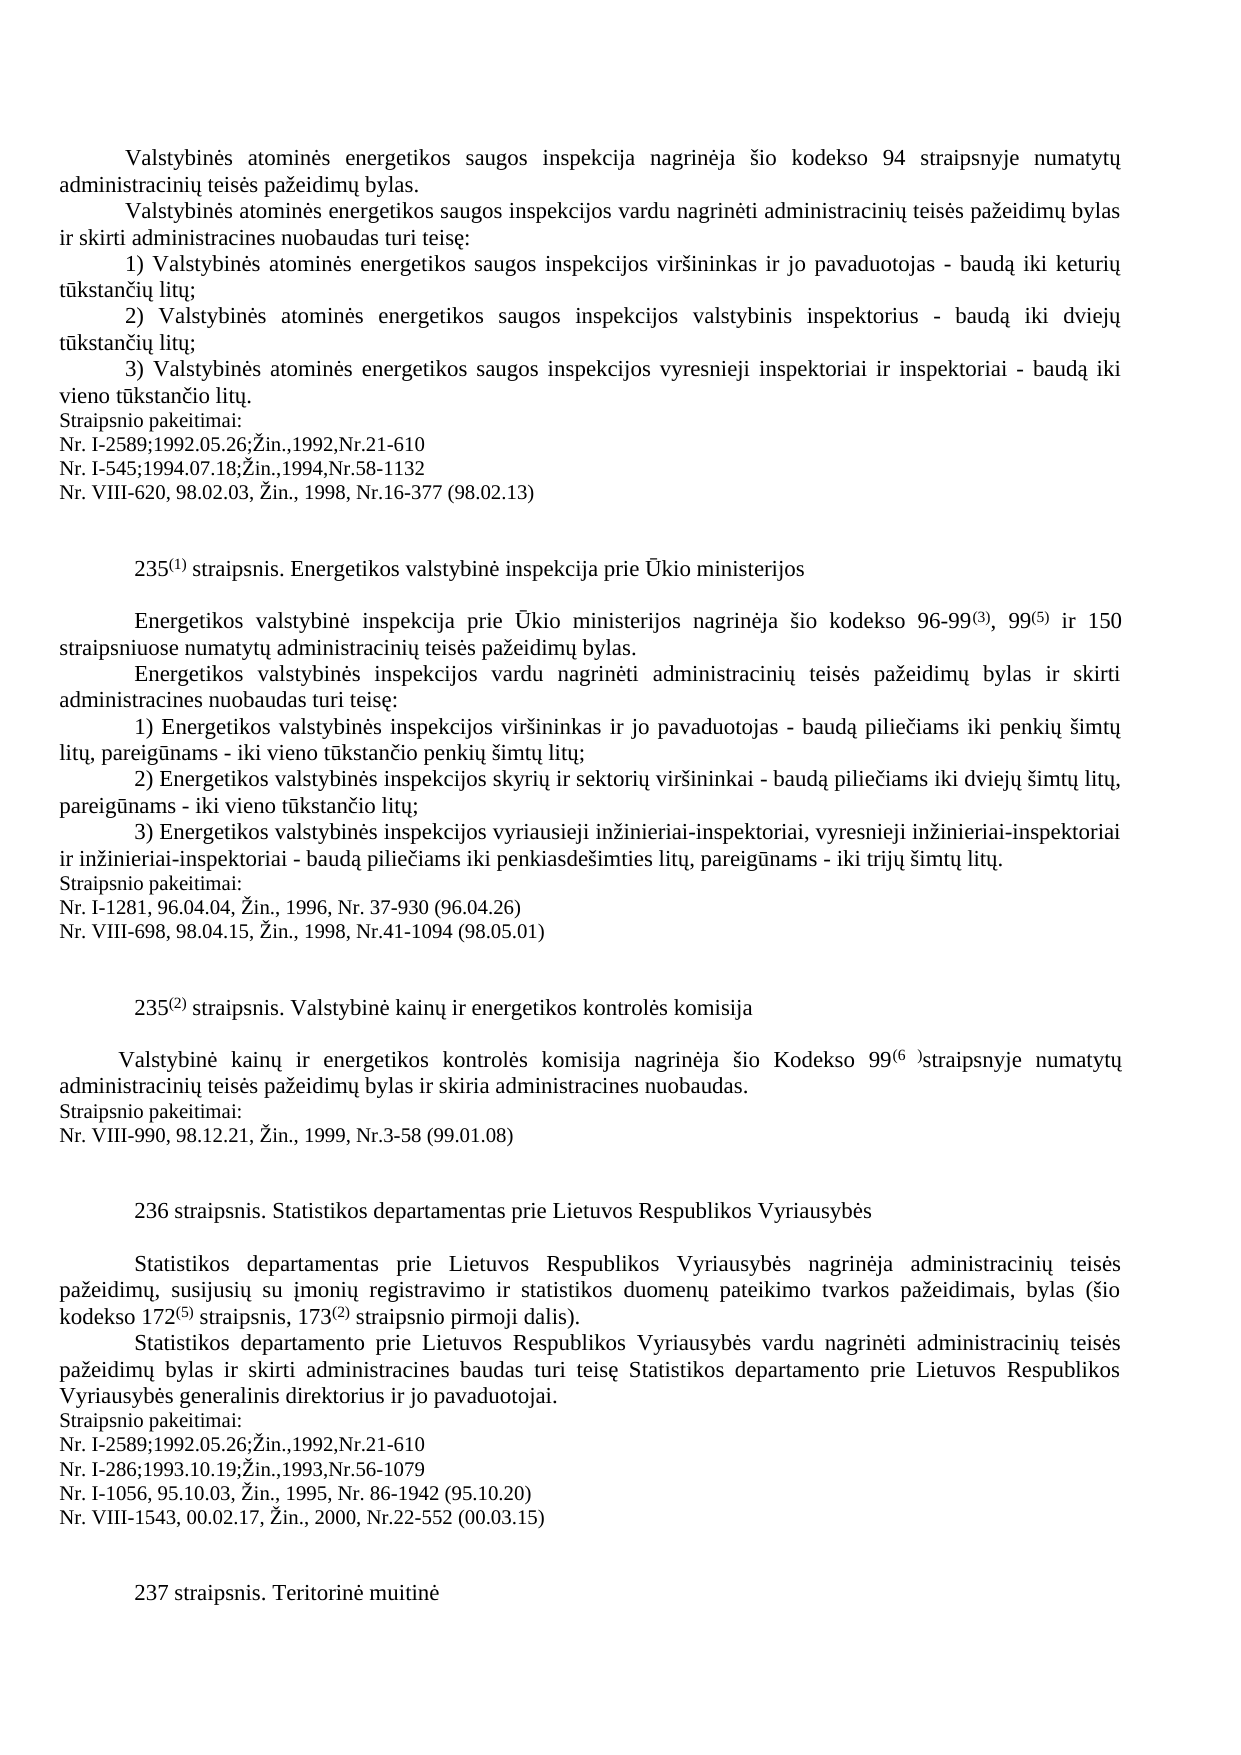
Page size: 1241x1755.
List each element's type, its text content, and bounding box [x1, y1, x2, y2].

text Nr. VIII-620, 98.02.03, Žin., 1998, Nr.16-377 (98.02.13) [59, 480, 1122, 504]
text Nr. I-1281, 96.04.04, Žin., 1996, Nr. 37-930 (96.04.26) [59, 895, 1122, 919]
text Straipsnio pakeitimai: [59, 408, 1122, 432]
text Straipsnio pakeitimai: [59, 1099, 1122, 1123]
text Nr. I-545;1994.07.18;Žin.,1994,Nr.58-1132 [59, 456, 1122, 480]
text 236 straipsnis. Statistikos departamentas prie Lietuvos Respublikos Vyriausybės [59, 1197, 1122, 1224]
text 235(2) straipsnis. Valstybinė kainų ir energetikos kontrolės komisija [134, 993, 1122, 1020]
text Straipsnio pakeitimai: [59, 871, 1122, 895]
text Valstybinės atominės energetikos saugos inspekcija nagrinėja šio kodekso 94 straipsnyje numatytų administracinių teisės pažeidimų bylas. [59, 144, 1122, 197]
text 1) Valstybinės atominės energetikos saugos inspekcijos viršininkas ir jo pavaduotojas - baudą iki keturių tūkstančių litų; [59, 250, 1122, 303]
text Energetikos valstybinė inspekcija prie Ūkio ministerijos nagrinėja šio kodekso 96-99(3), 99(5) ir 150 straipsniuose numatytų administracinių teisės pažeidimų bylas. [59, 607, 1122, 660]
text Statistikos departamentas prie Lietuvos Respublikos Vyriausybės nagrinėja administracinių teisės pažeidimų, susijusių su įmonių registravimo ir statistikos duomenų pateikimo tvarkos pažeidimais, bylas (šio kodekso 172(5) straipsnis, 173(2) straipsnio pirmoji dalis). [59, 1250, 1122, 1329]
text Valstybinės atominės energetikos saugos inspekcijos vardu nagrinėti administracinių teisės pažeidimų bylas ir skirti administracines nuobaudas turi teisę: [59, 197, 1122, 250]
text Nr. I-2589;1992.05.26;Žin.,1992,Nr.21-610 [59, 1432, 1122, 1456]
text 235(1) straipsnis. Energetikos valstybinė inspekcija prie Ūkio ministerijos [59, 555, 1122, 581]
text 3) Energetikos valstybinės inspekcijos vyriausieji inžinieriai-inspektoriai, vyresnieji inžinieriai-inspektoriai ir inžinieriai-inspektoriai - baudą piliečiams iki penkiasdešimties litų, pareigūnams - iki trijų šimtų litų. [59, 818, 1122, 871]
text 1) Energetikos valstybinės inspekcijos viršininkas ir jo pavaduotojas - baudą piliečiams iki penkių šimtų litų, pareigūnams - iki vieno tūkstančio penkių šimtų litų; [59, 713, 1122, 766]
text 2) Valstybinės atominės energetikos saugos inspekcijos valstybinis inspektorius - baudą iki dviejų tūkstančių litų; [59, 303, 1122, 355]
text Nr. VIII-698, 98.04.15, Žin., 1998, Nr.41-1094 (98.05.01) [59, 919, 1122, 943]
text Valstybinė kainų ir energetikos kontrolės komisija nagrinėja šio Kodekso 99(6 )straipsnyje numatytų administracinių teisės pažeidimų bylas ir skiria administracines nuobaudas. [59, 1046, 1122, 1099]
text Straipsnio pakeitimai: [59, 1408, 1122, 1432]
text Statistikos departamento prie Lietuvos Respublikos Vyriausybės vardu nagrinėti administracinių teisės pažeidimų bylas ir skirti administracines baudas turi teisę Statistikos departamento prie Lietuvos Respublikos Vyriausybės generalinis direktorius ir jo pavaduotojai. [59, 1329, 1122, 1408]
text Nr. I-1056, 95.10.03, Žin., 1995, Nr. 86-1942 (95.10.20) [59, 1481, 1122, 1504]
text Nr. I-286;1993.10.19;Žin.,1993,Nr.56-1079 [59, 1456, 1122, 1481]
text 3) Valstybinės atominės energetikos saugos inspekcijos vyresnieji inspektoriai ir inspektoriai - baudą iki vieno tūkstančio litų. [59, 355, 1122, 408]
text Nr. VIII-1543, 00.02.17, Žin., 2000, Nr.22-552 (00.03.15) [59, 1504, 1122, 1529]
text 237 straipsnis. Teritorinė muitinė [59, 1579, 1122, 1605]
text Energetikos valstybinės inspekcijos vardu nagrinėti administracinių teisės pažeidimų bylas ir skirti administracines nuobaudas turi teisę: [59, 660, 1122, 713]
text 2) Energetikos valstybinės inspekcijos skyrių ir sektorių viršininkai - baudą piliečiams iki dviejų šimtų litų, pareigūnams - iki vieno tūkstančio litų; [59, 766, 1122, 818]
text Nr. I-2589;1992.05.26;Žin.,1992,Nr.21-610 [59, 432, 1122, 456]
text Nr. VIII-990, 98.12.21, Žin., 1999, Nr.3-58 (99.01.08) [59, 1123, 1122, 1147]
